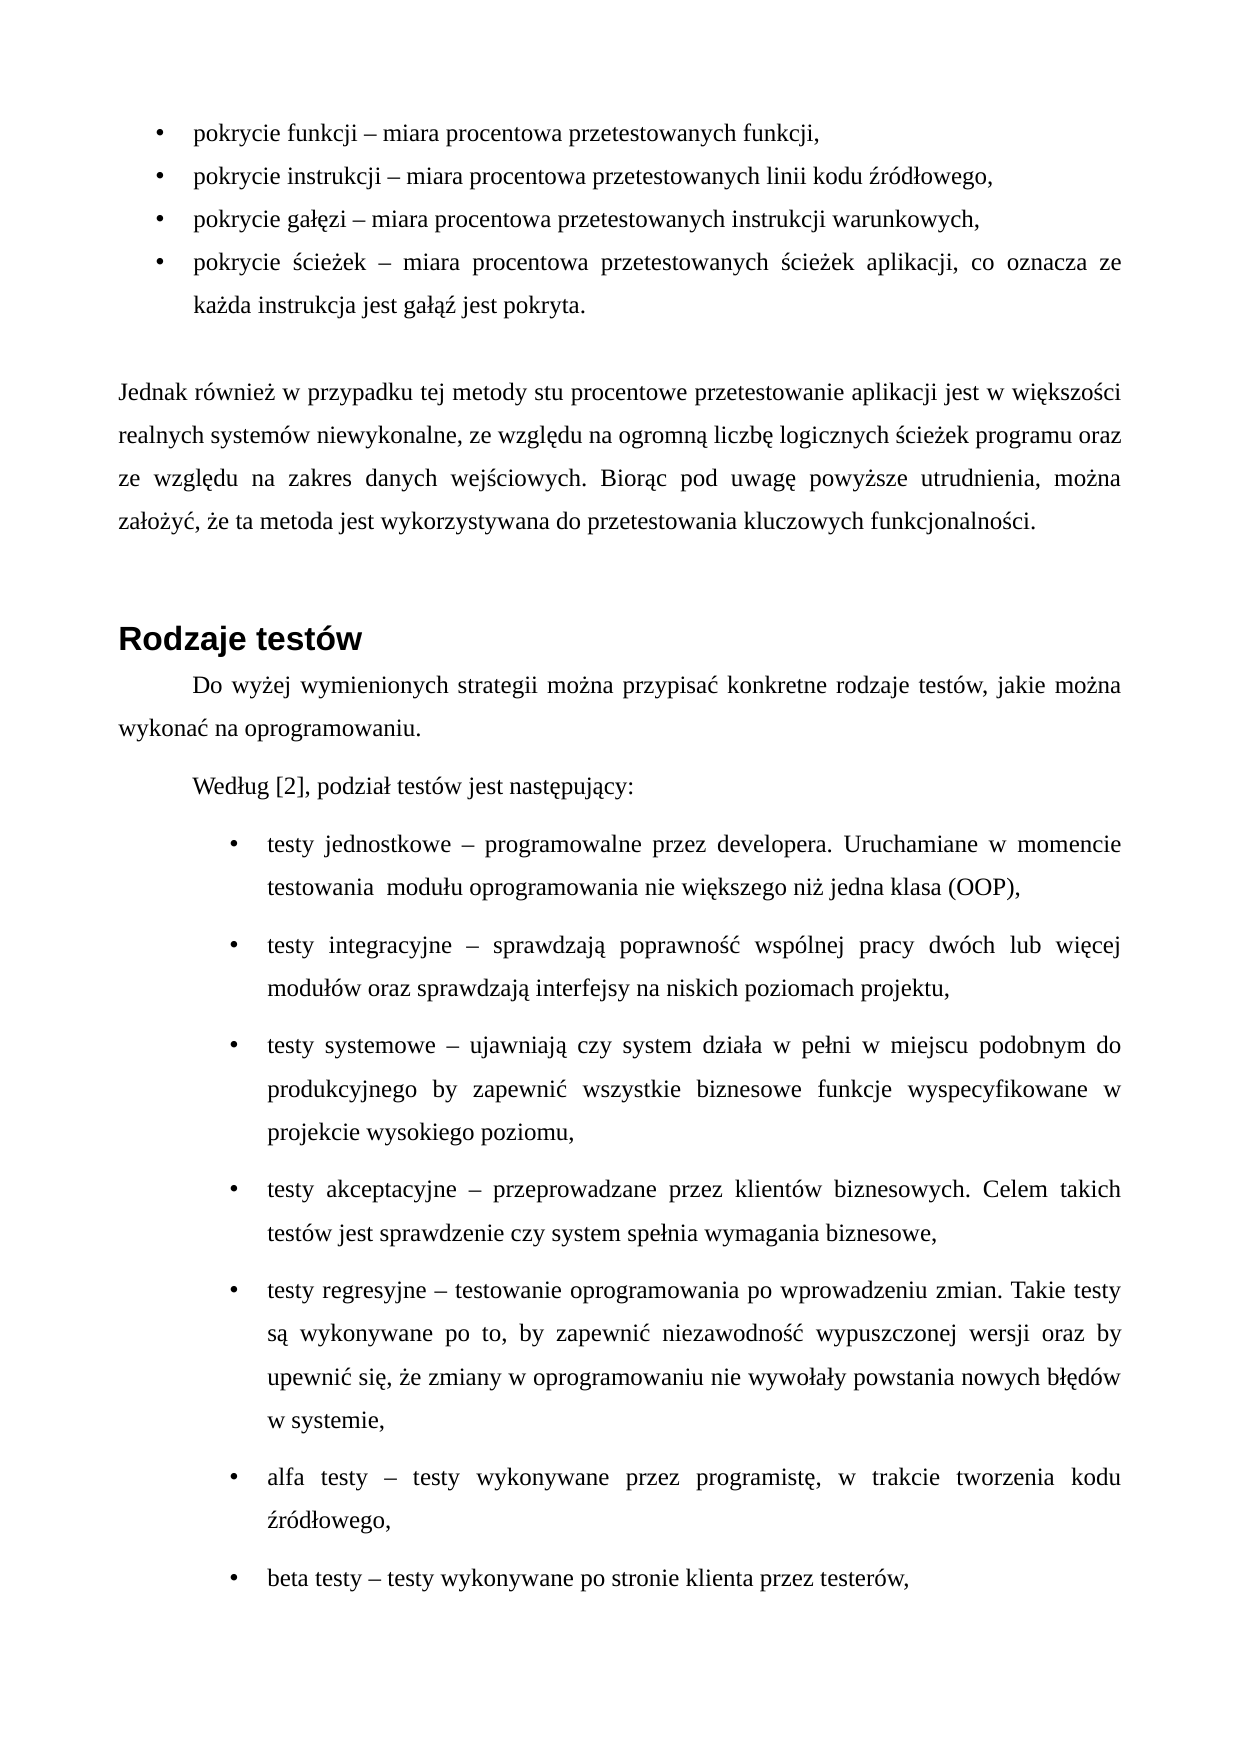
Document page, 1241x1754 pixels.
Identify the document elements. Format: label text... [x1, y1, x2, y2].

text Według [2], podział testów jest następujący: [118, 771, 1122, 800]
list pokrycie ścieżek – miara procentowa przetestowanych ścieżek aplikacji, co oznacza ze każda instrukcja jest gałąź jest pokryta. [156, 247, 1122, 319]
text Do wyżej wymienionych strategii można przypisać konkretne rodzaje testów, jakie można wykonać na oprogramowaniu. [118, 670, 1122, 742]
list pokrycie gałęzi – miara procentowa przetestowanych instrukcji warunkowych, [156, 204, 1122, 233]
subtitle Rodzaje testów [118, 619, 1122, 658]
list alfa testy – testy wykonywane przez programistę, w trakcie tworzenia kodu źródłowego, [229, 1462, 1122, 1534]
text Jednak również w przypadku tej metody stu procentowe przetestowanie aplikacji jest w większości realnych systemów niewykonalne, ze względu na ogromną liczbę logicznych ścieżek programu oraz ze względu na zakres danych wejściowych. Biorąc pod uwagę powyższe utrudnienia, można założyć, że ta metoda jest wykorzystywana do przetestowania kluczowych funkcjonalności. [118, 377, 1122, 535]
list testy jednostkowe – programowalne przez developera. Uruchamiane w momencie testowania modułu oprogramowania nie większego niż jedna klasa (OOP), [229, 829, 1122, 901]
list testy regresyjne – testowanie oprogramowania po wprowadzeniu zmian. Takie testy są wykonywane po to, by zapewnić niezawodność wypuszczonej wersji oraz by upewnić się, że zmiany w oprogramowaniu nie wywołały powstania nowych błędów w systemie, [229, 1275, 1122, 1433]
list testy integracyjne – sprawdzają poprawność wspólnej pracy dwóch lub więcej modułów oraz sprawdzają interfejsy na niskich poziomach projektu, [229, 930, 1122, 1002]
list pokrycie funkcji – miara procentowa przetestowanych funkcji, [156, 118, 1122, 147]
list testy akceptacyjne – przeprowadzane przez klientów biznesowych. Celem takich testów jest sprawdzenie czy system spełnia wymagania biznesowe, [229, 1174, 1122, 1246]
list testy systemowe – ujawniają czy system działa w pełni w miejscu podobnym do produkcyjnego by zapewnić wszystkie biznesowe funkcje wyspecyfikowane w projekcie wysokiego poziomu, [229, 1031, 1122, 1146]
list pokrycie instrukcji – miara procentowa przetestowanych linii kodu źródłowego, [156, 161, 1122, 190]
list beta testy – testy wykonywane po stronie klienta przez testerów, [229, 1563, 1122, 1592]
